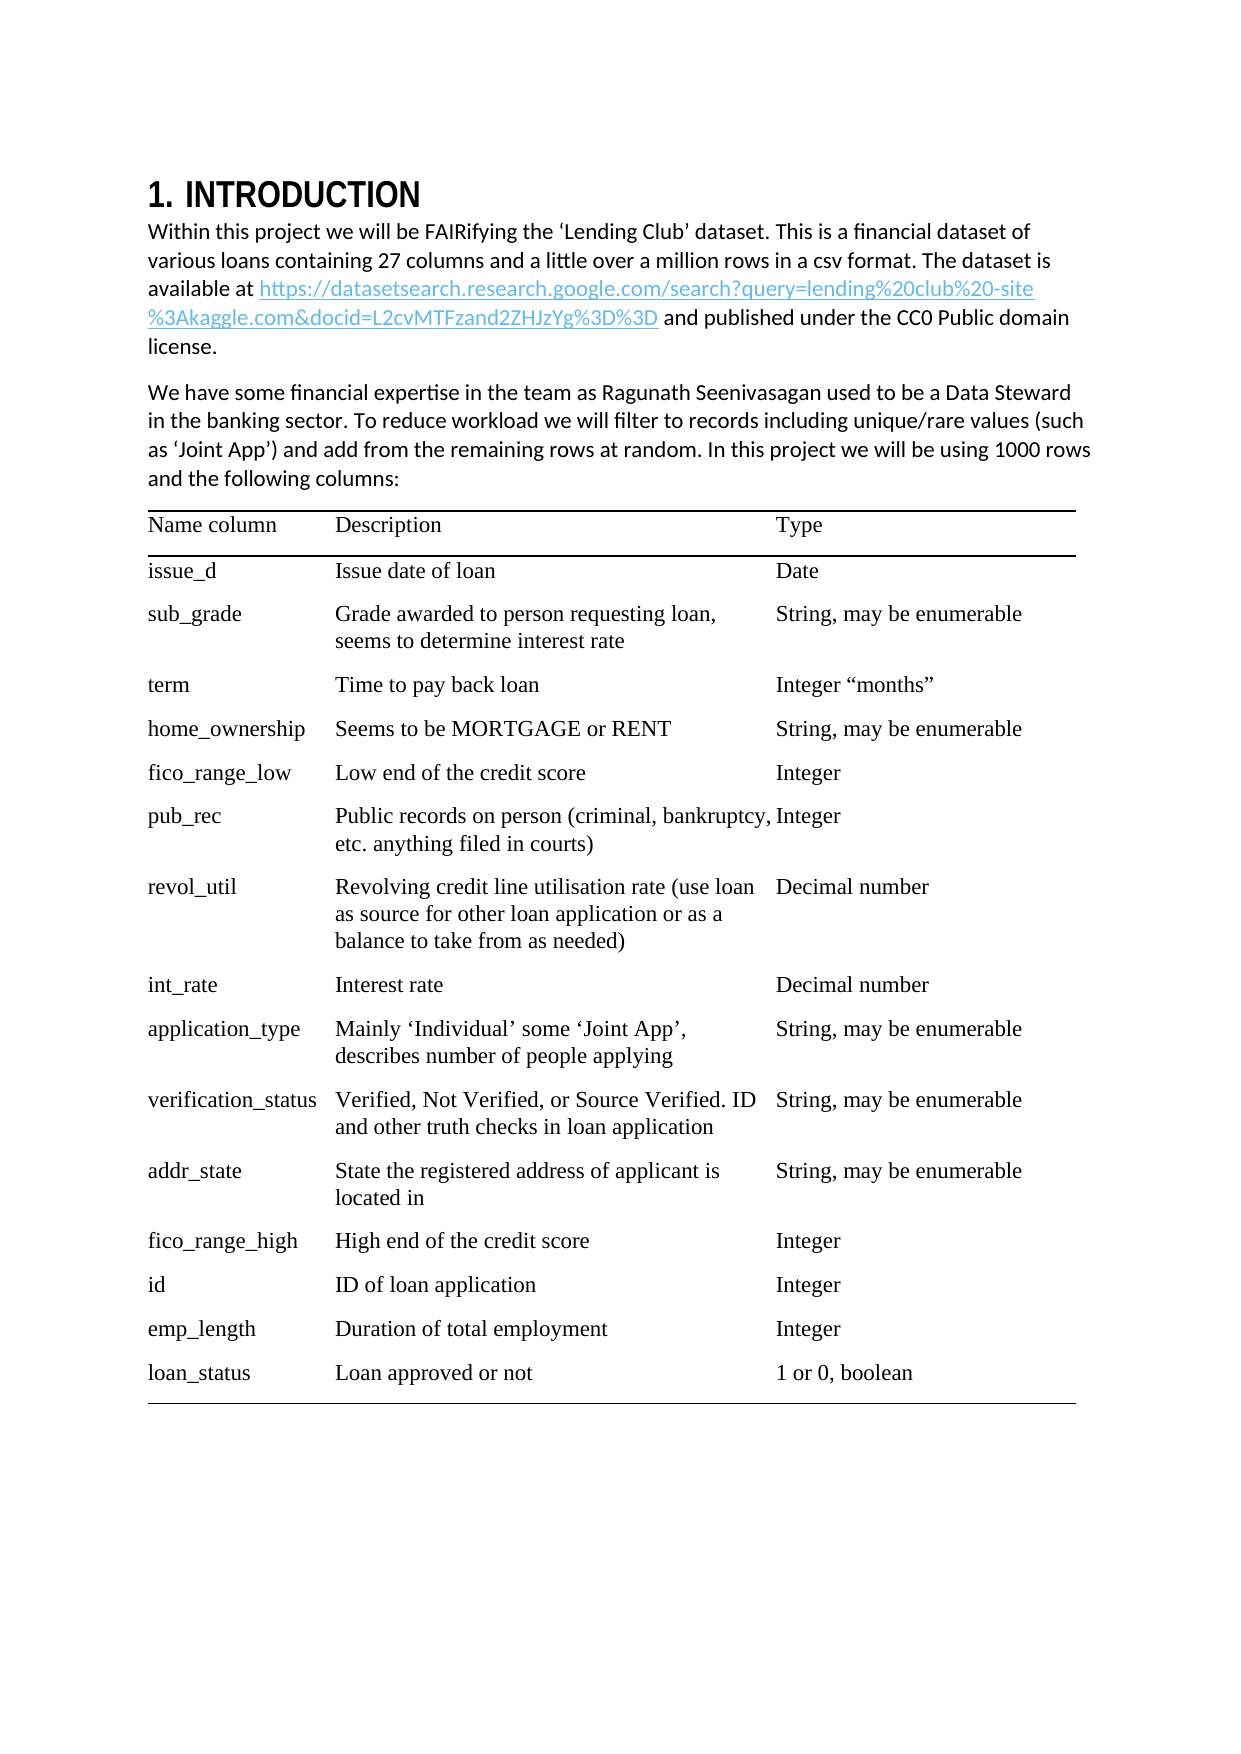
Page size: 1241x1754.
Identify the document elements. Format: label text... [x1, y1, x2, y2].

table_header Type [776, 512, 1076, 555]
table_cell application_type [148, 1015, 335, 1086]
table_cell String, may be enumerable [776, 1086, 1076, 1157]
table_cell Public records on person (criminal, bankruptcy, etc. anything filed in courts) [335, 803, 776, 873]
table_cell String, may be enumerable [776, 1157, 1076, 1228]
table_cell Issue date of loan [335, 557, 776, 601]
table_cell pub_rec [148, 803, 335, 873]
table_cell String, may be enumerable [776, 601, 1076, 671]
table_cell Integer [776, 759, 1076, 803]
table_cell String, may be enumerable [776, 1015, 1076, 1086]
table_cell Interest rate [335, 971, 776, 1015]
table_cell Integer “months” [776, 671, 1076, 715]
table_cell Integer [776, 1315, 1076, 1359]
table_cell Low end of the credit score [335, 759, 776, 803]
text Within this project we will be FAIRifying the ‘Lending Club’ dataset. This is a financial dataset of various loans containing 27 columns and a little over a million rows in a csv format. The dataset is available at https://datasetsearch.research.google.com/search?query=lending%20club%20-site%3Akaggle.com&docid=L2cvMTFzand2ZHJzYg%3D%3D and published under the CC0 Public domain license. [148, 217, 1093, 360]
table_cell Duration of total employment [335, 1315, 776, 1359]
table_cell id [148, 1271, 335, 1315]
table_cell 1 or 0, boolean [776, 1359, 1076, 1403]
table_cell verification_status [148, 1086, 335, 1157]
table_cell Decimal number [776, 971, 1076, 1015]
table_header Description [335, 512, 776, 555]
table_cell ID of loan application [335, 1271, 776, 1315]
table_cell Grade awarded to person requesting loan, seems to determine interest rate [335, 601, 776, 671]
text We have some financial expertise in the team as Ragunath Seenivasagan used to be a Data Steward in the banking sector. To reduce workload we will filter to records including unique/rare values (such as ‘Joint App’) and add from the remaining rows at random. In this project we will be using 1000 rows and the following columns: [148, 378, 1093, 492]
table_cell Time to pay back loan [335, 671, 776, 715]
table_cell Revolving credit line utilisation rate (use loan as source for other loan application or as a balance to take from as needed) [335, 874, 776, 971]
subtitle Introduction [148, 173, 1093, 216]
table_cell fico_range_low [148, 759, 335, 803]
table_cell addr_state [148, 1157, 335, 1228]
table_cell Seems to be MORTGAGE or RENT [335, 715, 776, 759]
table_cell Date [776, 557, 1076, 601]
table_cell emp_length [148, 1315, 335, 1359]
table_cell Mainly ‘Individual’ some ‘Joint App’, describes number of people applying [335, 1015, 776, 1086]
table_header Name column [148, 512, 335, 555]
table_cell sub_grade [148, 601, 335, 671]
table_cell High end of the credit score [335, 1228, 776, 1271]
table_cell Integer [776, 803, 1076, 873]
table_cell State the registered address of applicant is located in [335, 1157, 776, 1228]
table_cell term [148, 671, 335, 715]
table_cell fico_range_high [148, 1228, 335, 1271]
table_cell Decimal number [776, 874, 1076, 971]
table_cell revol_util [148, 874, 335, 971]
table_cell int_rate [148, 971, 335, 1015]
table_cell Verified, Not Verified, or Source Verified. ID and other truth checks in loan application [335, 1086, 776, 1157]
table_cell issue_d [148, 557, 335, 601]
table_cell Loan approved or not [335, 1359, 776, 1403]
table_cell String, may be enumerable [776, 715, 1076, 759]
table_cell home_ownership [148, 715, 335, 759]
table_cell Integer [776, 1271, 1076, 1315]
table_cell loan_status [148, 1359, 335, 1403]
table_cell Integer [776, 1228, 1076, 1271]
